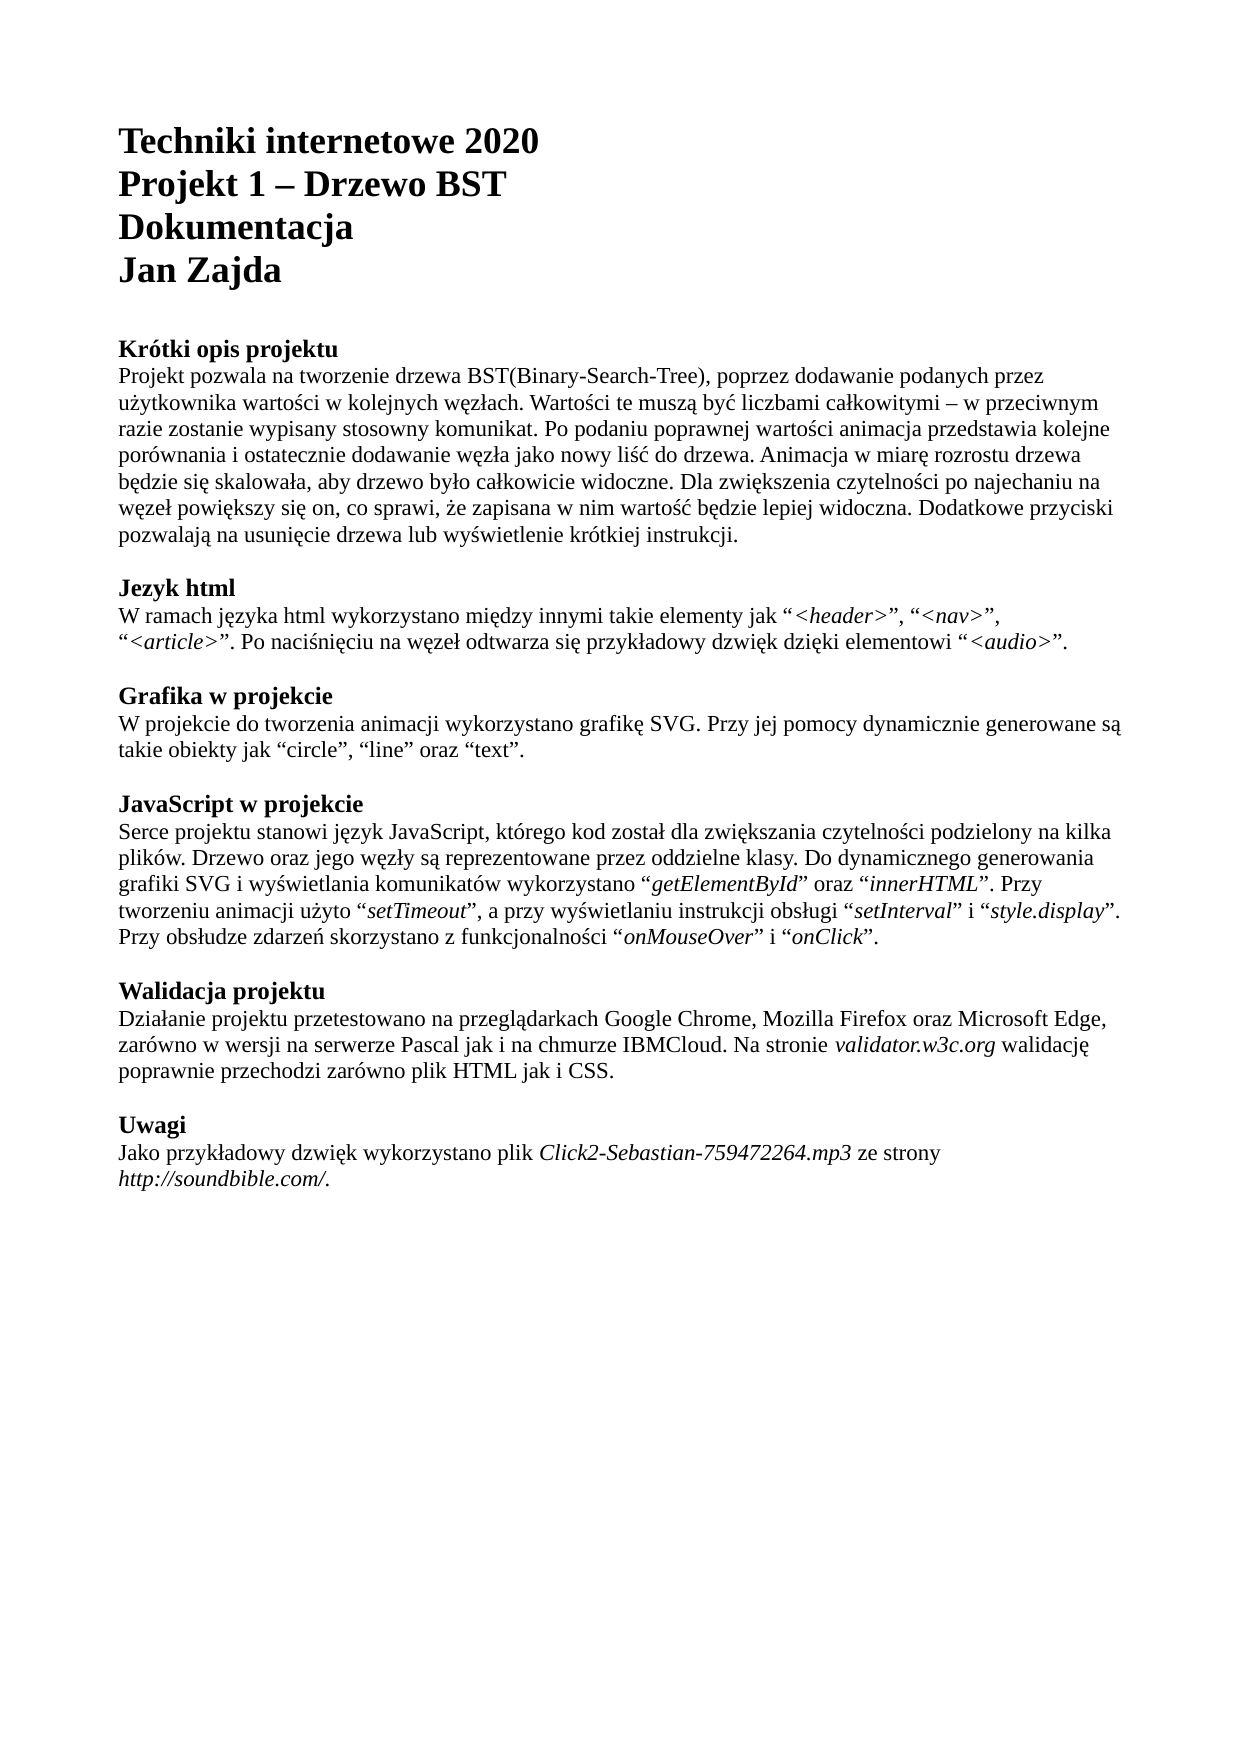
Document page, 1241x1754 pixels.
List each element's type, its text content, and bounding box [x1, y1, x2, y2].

text W projekcie do tworzenia animacji wykorzystano grafikę SVG. Przy jej pomocy dynamicznie generowane są takie obiekty jak “circle”, “line” oraz “text”. [118, 710, 1122, 763]
text Serce projektu stanowi język JavaScript, którego kod został dla zwiększania czytelności podzielony na kilka plików. Drzewo oraz jego węzły są reprezentowane przez oddzielne klasy. Do dynamicznego generowania grafiki SVG i wyświetlania komunikatów wykorzystano “getElementById” oraz “innerHTML”. Przy tworzeniu animacji użyto “setTimeout”, a przy wyświetlaniu instrukcji obsługi “setInterval” i “style.display”. [118, 818, 1122, 923]
text Przy obsłudze zdarzeń skorzystano z funkcjonalności “onMouseOver” i “onClick”. [118, 923, 1122, 949]
text Projekt pozwala na tworzenie drzewa BST(Binary-Search-Tree), poprzez dodawanie podanych przez użytkownika wartości w kolejnych węzłach. Wartości te muszą być liczbami całkowitymi – w przeciwnym razie zostanie wypisany stosowny komunikat. Po podaniu poprawnej wartości animacja przedstawia kolejne porównania i ostatecznie dodawanie węzła jako nowy liść do drzewa. Animacja w miarę rozrostu drzewa będzie się skalowała, aby drzewo było całkowicie widoczne. Dla zwiększenia czytelności po najechaniu na węzeł powiększy się on, co sprawi, że zapisana w nim wartość będzie lepiej widoczna. Dodatkowe przyciski pozwalają na usunięcie drzewa lub wyświetlenie krótkiej instrukcji. [118, 362, 1122, 547]
text Walidacja projektu [118, 976, 1122, 1004]
text Grafika w projekcie [118, 681, 1122, 710]
text JavaScript w projekcie [118, 789, 1122, 818]
text Krótki opis projektu [118, 334, 1122, 362]
text Jan Zajda [118, 247, 1122, 291]
text Jako przykładowy dzwięk wykorzystano plik Click2-Sebastian-759472264.mp3 ze strony http://soundbible.com/. [118, 1139, 1122, 1191]
text Jezyk html [118, 573, 1122, 602]
text Działanie projektu przetestowano na przeglądarkach Google Chrome, Mozilla Firefox oraz Microsoft Edge, zarówno w wersji na serwerze Pascal jak i na chmurze IBMCloud. Na stronie validator.w3c.org walidację poprawnie przechodzi zarówno plik HTML jak i CSS. [118, 1004, 1122, 1084]
text Techniki internetowe 2020 [118, 118, 1122, 161]
text W ramach języka html wykorzystano między innymi takie elementy jak “<header>”, “<nav>”, “<article>”. Po naciśnięciu na węzeł odtwarza się przykładowy dzwięk dzięki elementowi “<audio>”. [118, 602, 1122, 655]
text Projekt 1 – Drzewo BST [118, 161, 1122, 204]
text Dokumentacja [118, 204, 1122, 247]
text Uwagi [118, 1110, 1122, 1139]
